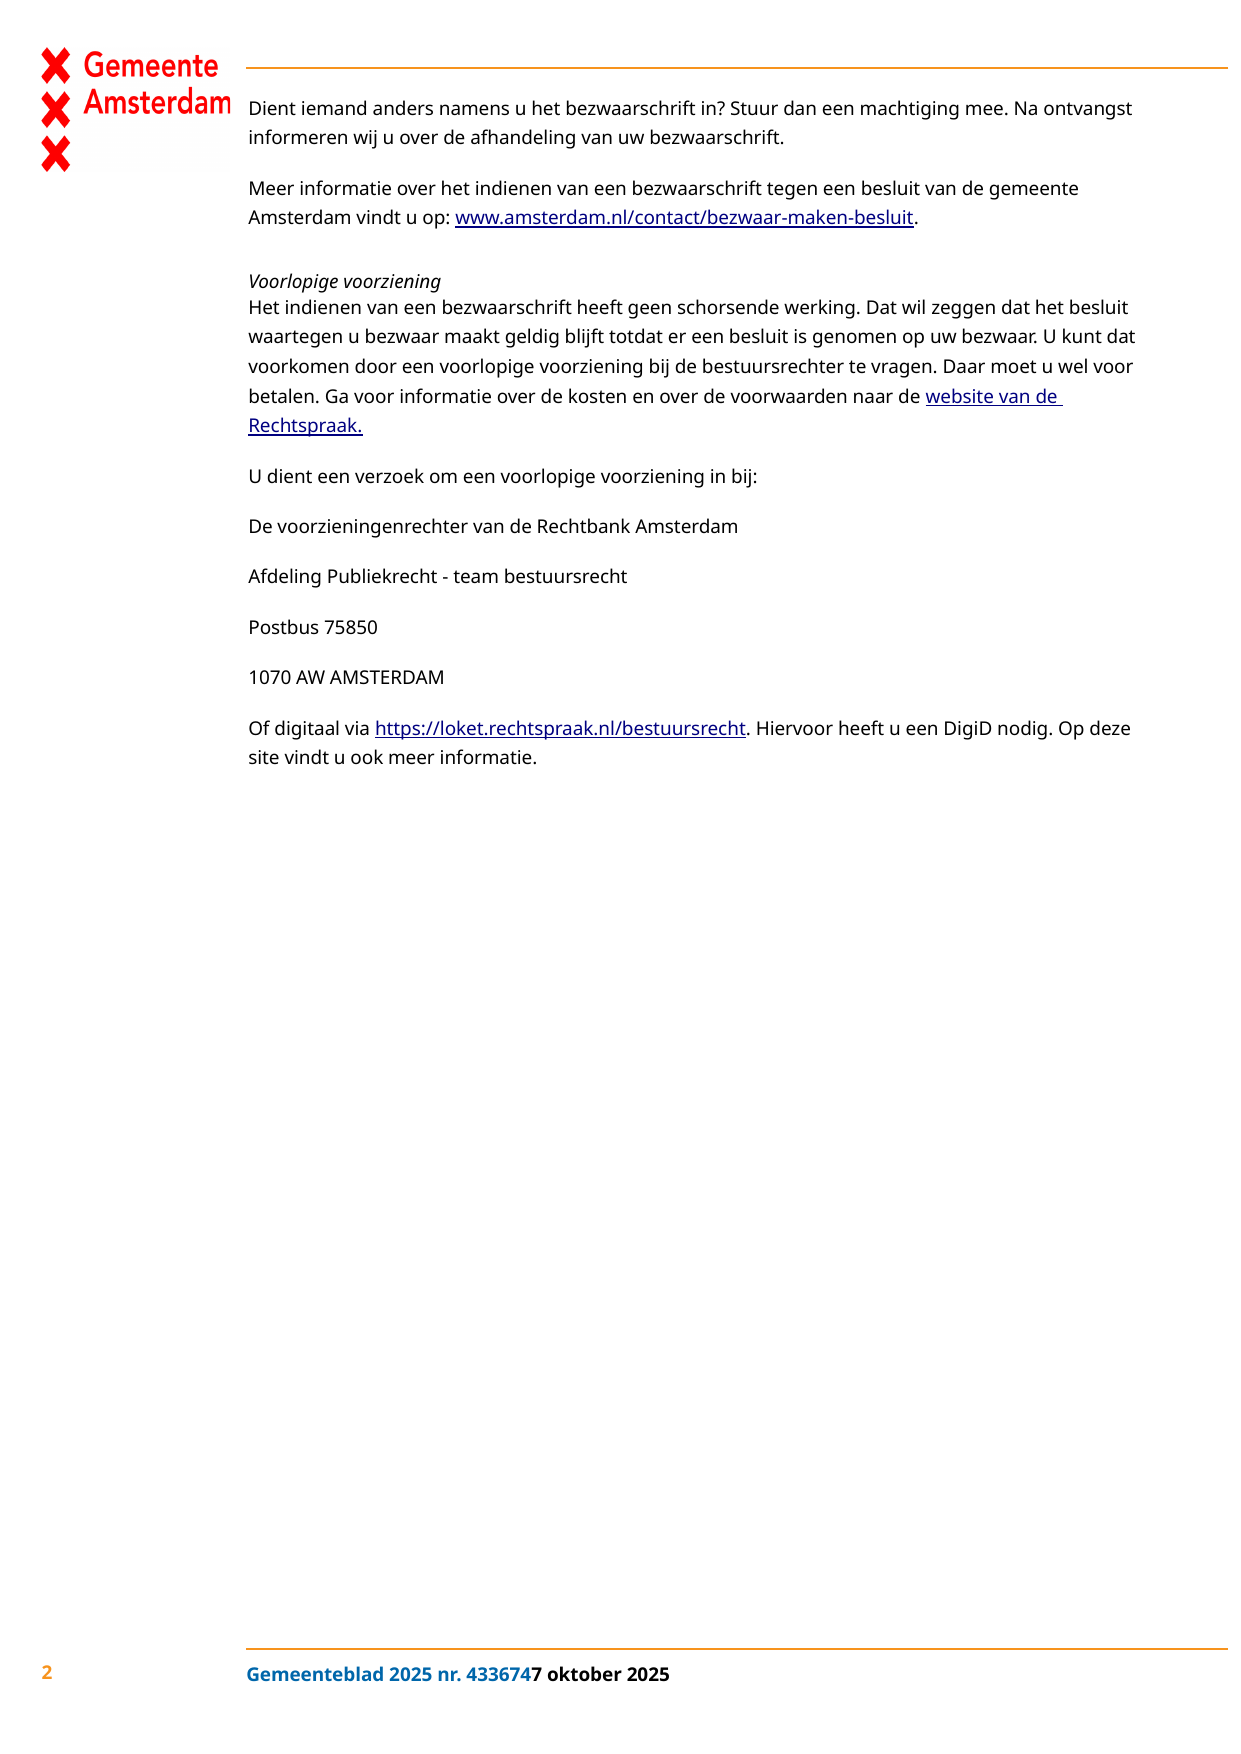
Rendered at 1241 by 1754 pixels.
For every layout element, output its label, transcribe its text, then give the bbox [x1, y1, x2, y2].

text Dient iemand anders namens u het bezwaarschrift in? Stuur dan een machtiging mee. Na ontvangst informeren wij u over de afhandeling van uw bezwaarschrift. [248, 95, 1152, 150]
text 1070 AW AMSTERDAM [248, 664, 1152, 690]
picture [41, 47, 231, 172]
text Afdeling Publiekrecht - team bestuursrecht [248, 564, 1152, 589]
text Of digitaal via https://loket.rechtspraak.nl/bestuursrecht. Hiervoor heeft u een DigiD nodig. Op deze site vindt u ook meer informatie. [248, 715, 1152, 770]
text Meer informatie over het indienen van een bezwaarschrift tegen een besluit van de gemeente Amsterdam vindt u op: www.amsterdam.nl/contact/bezwaar-maken-besluit. [248, 175, 1152, 230]
text Voorlopige voorziening [248, 268, 1152, 294]
text U dient een verzoek om een voorlopige voorziening in bij: [248, 463, 1152, 488]
text De voorzieningenrechter van de Rechtbank Amsterdam [248, 513, 1152, 539]
text Het indienen van een bezwaarschrift heeft geen schorsende werking. Dat wil zeggen dat het besluit waartegen u bezwaar maakt geldig blijft totdat er een besluit is genomen op uw bezwaar. U kunt dat voorkomen door een voorlopige voorziening bij de bestuursrechter te vragen. Daar moet u wel voor betalen. Ga voor informatie over de kosten en over de voorwaarden naar de website van de Rechtspraak. [248, 294, 1152, 438]
text Postbus 75850 [248, 614, 1152, 640]
